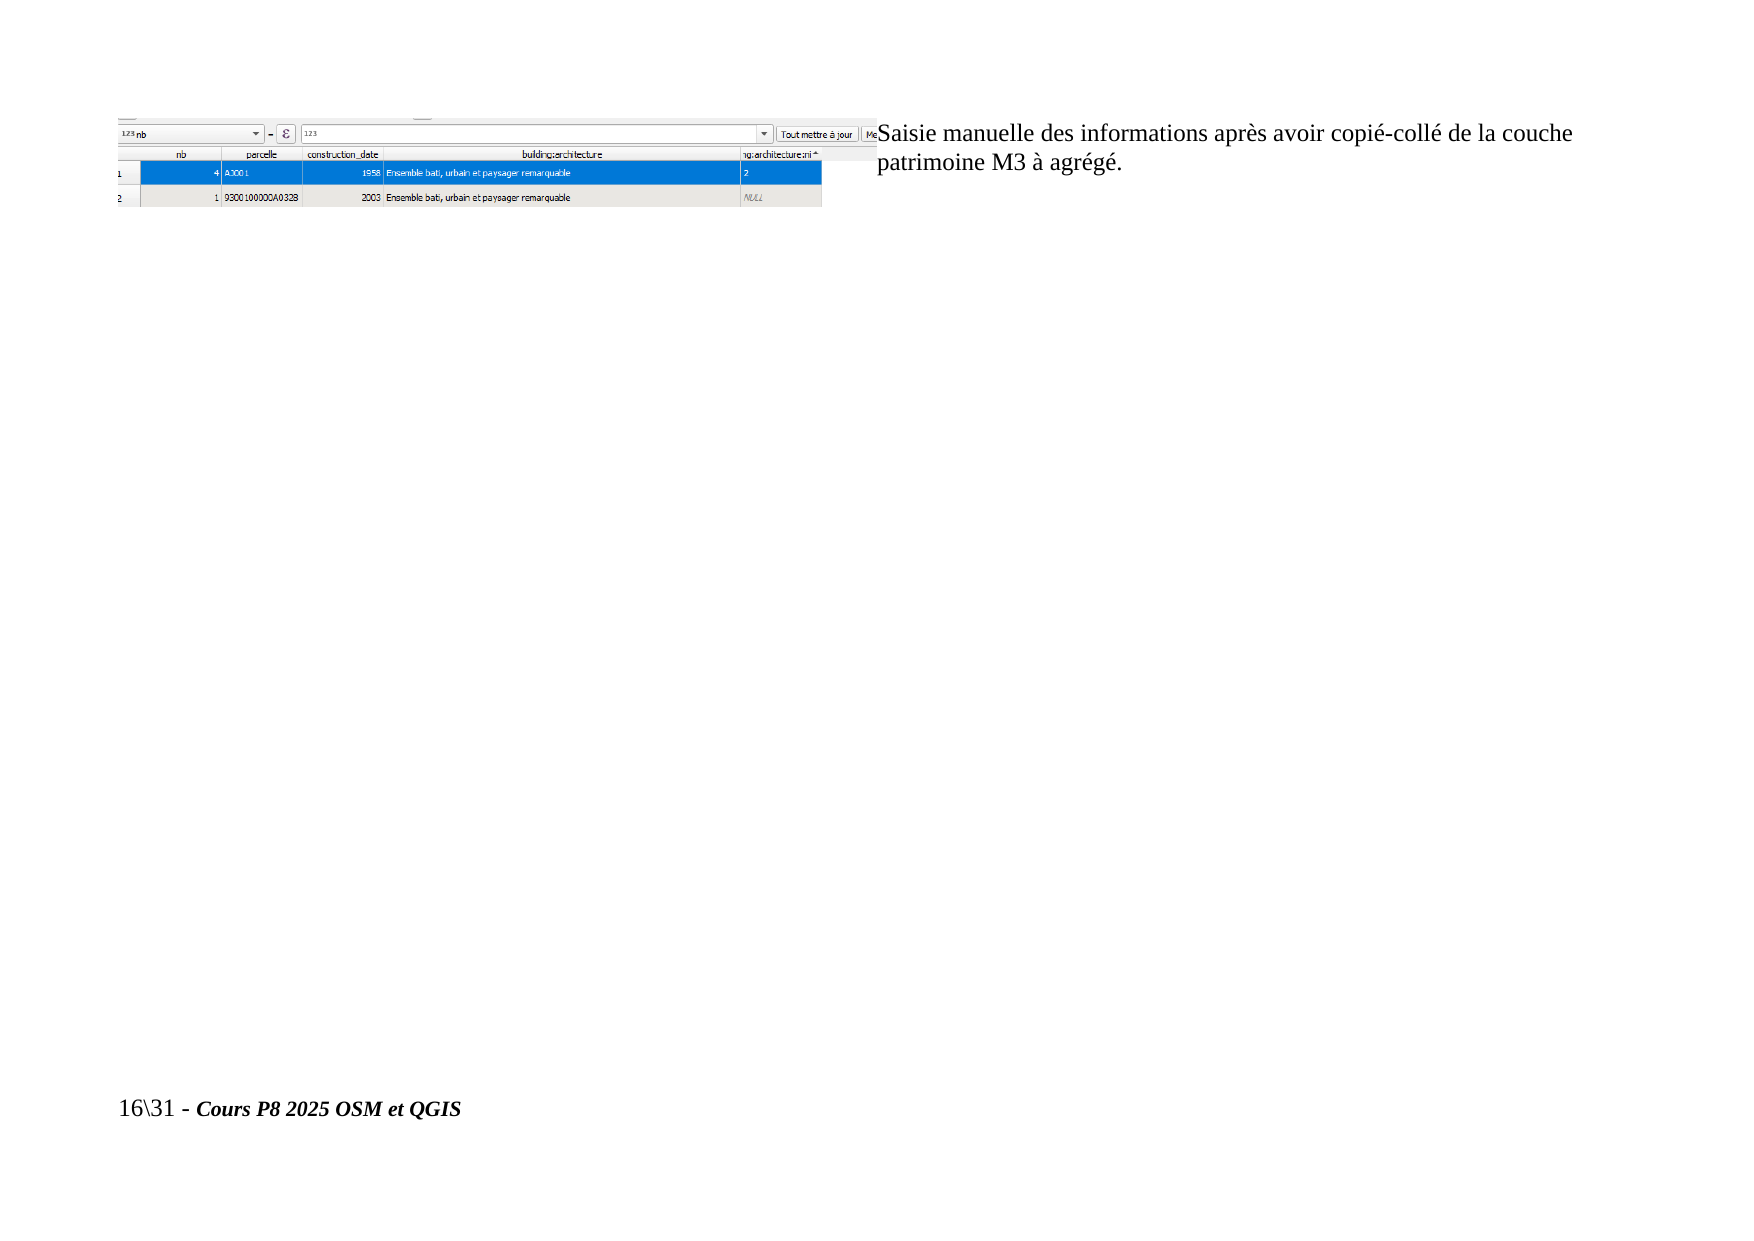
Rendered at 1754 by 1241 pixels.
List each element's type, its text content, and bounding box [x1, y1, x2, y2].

table_cell [118, 207, 877, 235]
picture [118, 118, 877, 207]
table_cell Saisie manuelle des informations après avoir copié-collé de la couche patrimoine M3 à agrégé. [877, 118, 1636, 235]
